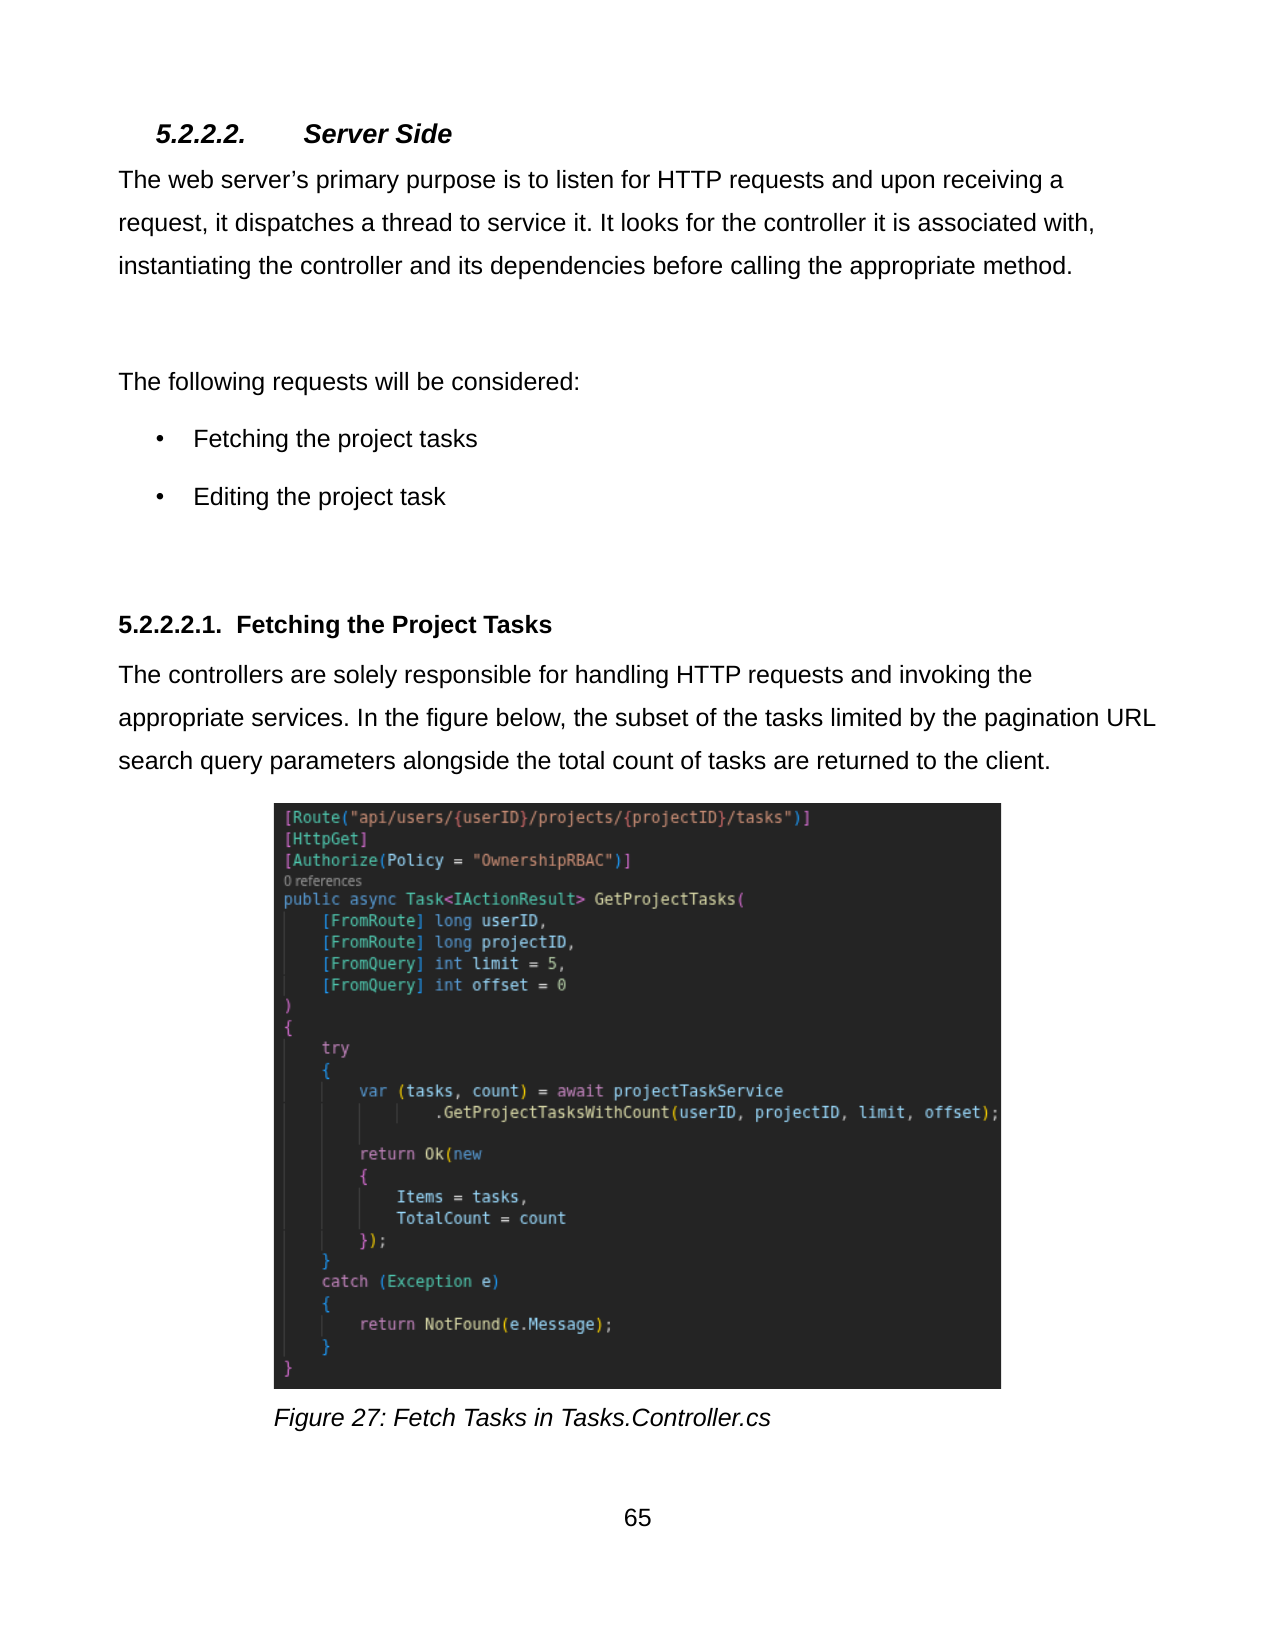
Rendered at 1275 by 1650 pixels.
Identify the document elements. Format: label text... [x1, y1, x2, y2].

text The controllers are solely responsible for handling HTTP requests and invoking the appropriate services. In the figure below, the subset of the tasks limited by the pagination URL search query parameters alongside the total count of tasks are returned to the client. [118, 659, 1157, 774]
text Figure 27: Fetch Tasks in Tasks.Controller.cs [274, 1389, 1001, 1432]
text The web server’s primary purpose is to listen for HTTP requests and upon receiving a request, it dispatches a thread to service it. It looks for the controller it is associated with, instantiating the controller and its dependencies before calling the appropriate method. [118, 165, 1157, 280]
picture [273, 803, 1002, 1389]
subtitle Fetching the Project Tasks [118, 610, 1157, 639]
subtitle Server Side [156, 118, 1157, 149]
list Fetching the project tasks [156, 424, 1157, 453]
list Editing the project task [156, 482, 1157, 511]
text The following requests will be considered: [118, 367, 1157, 395]
